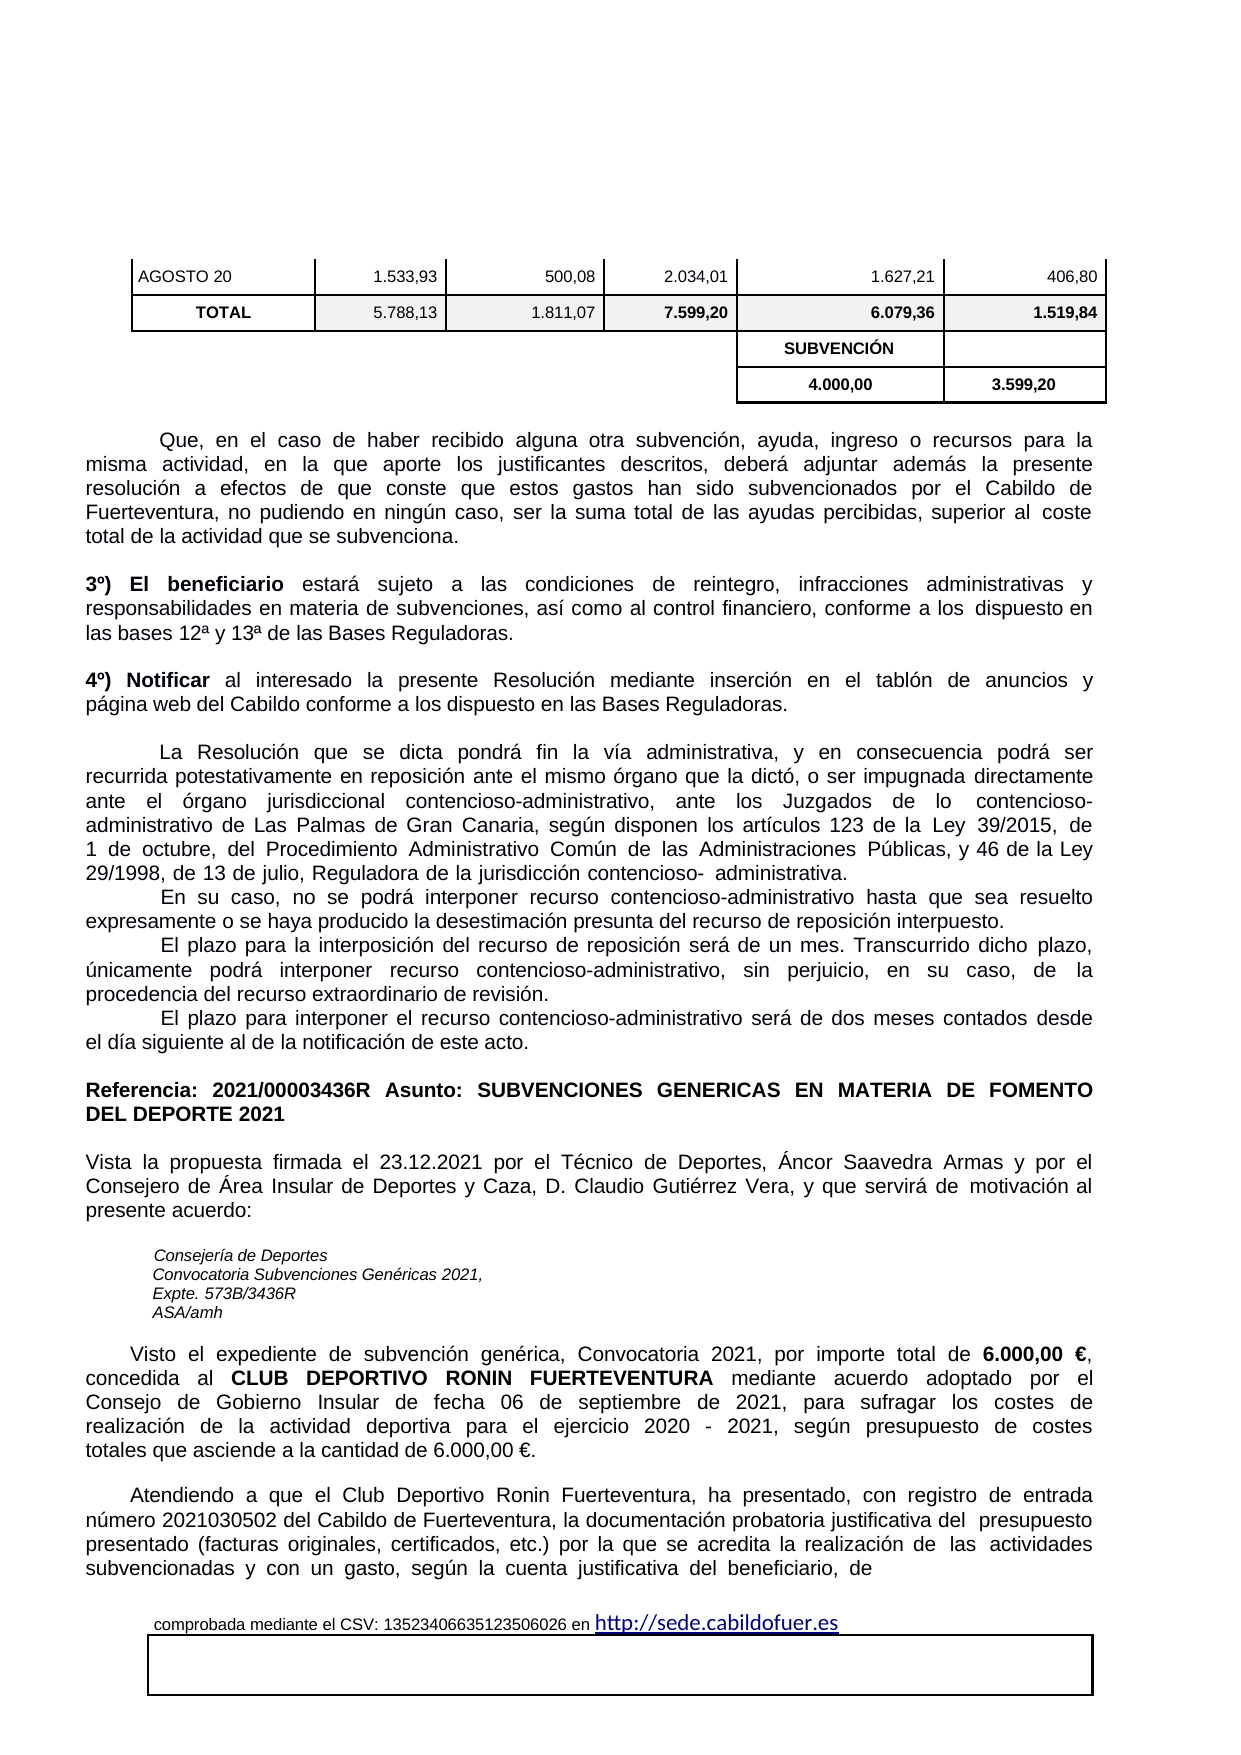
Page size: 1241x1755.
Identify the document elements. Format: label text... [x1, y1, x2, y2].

text El plazo para interponer el recurso contencioso-administrativo será de dos meses contados desde el día siguiente al de la notificación de este acto. [85, 1006, 1093, 1054]
text Convocatoria Subvenciones Genéricas 2021, Expte. 573B/3436R [152, 1265, 528, 1303]
table_cell TOTAL [133, 296, 314, 330]
table_cell SUBVENCIÓN [738, 332, 943, 366]
text ASA/amh [152, 1303, 1120, 1322]
subtitle Referencia: 2021/00003436R Asunto: SUBVENCIONES GENERICAS EN MATERIA DE FOMENTO DEL DEPORTE 2021 [85, 1078, 1093, 1126]
text Consejería de Deportes [153, 1246, 1120, 1265]
table_cell 6.079,36 [738, 296, 943, 330]
text El plazo para la interposición del recurso de reposición será de un mes. Transcurrido dicho plazo, únicamente podrá interponer recurso contencioso-administrativo, sin perjuicio, en su caso, de la procedencia del recurso extraordinario de revisión. [85, 933, 1093, 1006]
text 3º) El beneficiario estará sujeto a las condiciones de reintegro, infracciones administrativas y responsabilidades en materia de subvenciones, así como al control financiero, conforme a los dispuesto en las bases 12ª y 13ª de las Bases Reguladoras. [85, 572, 1093, 644]
table_header AGOSTO 20 [133, 259, 314, 294]
text La Resolución que se dicta pondrá fin la vía administrativa, y en consecuencia podrá ser recurrida potestativamente en reposición ante el mismo órgano que la dictó, o ser impugnada directamente ante el órgano jurisdiccional contencioso-administrativo, ante los Juzgados de lo contencioso-administrativo de Las Palmas de Gran Canaria, según disponen los artículos 123 de la Ley 39/2015, de 1 de octubre, del Procedimiento Administrativo Común de las Administraciones Públicas, y 46 de la Ley 29/1998, de 13 de julio, Reguladora de la jurisdicción contencioso- administrativa. [85, 740, 1093, 885]
text En su caso, no se podrá interponer recurso contencioso-administrativo hasta que sea resuelto expresamente o se haya producido la desestimación presunta del recurso de reposición interpuesto. [85, 885, 1093, 933]
table_cell 5.788,13 [316, 296, 445, 330]
table_cell 3.599,20 [945, 368, 1105, 401]
text Vista la propuesta firmada el 23.12.2021 por el Técnico de Deportes, Áncor Saavedra Armas y por el Consejero de Área Insular de Deportes y Caza, D. Claudio Gutiérrez Vera, y que servirá de motivación al presente acuerdo: [85, 1150, 1093, 1222]
text Atendiendo a que el Club Deportivo Ronin Fuerteventura, ha presentado, con registro de entrada número 2021030502 del Cabildo de Fuerteventura, la documentación probatoria justificativa del presupuesto presentado (facturas originales, certificados, etc.) por la que se acredita la realización de las actividades subvencionadas y con un gasto, según la cuenta justificativa del beneficiario, de [85, 1483, 1093, 1580]
table_header 500,08 [447, 259, 603, 294]
table_cell 7.599,20 [605, 296, 736, 330]
table_cell [945, 332, 1105, 366]
table_cell 1.519,84 [945, 296, 1105, 330]
table_header 406,80 [945, 259, 1105, 294]
table_cell 4.000,00 [738, 368, 943, 401]
table_cell 1.811,07 [447, 296, 603, 330]
table_cell [132, 332, 736, 401]
text Que, en el caso de haber recibido alguna otra subvención, ayuda, ingreso o recursos para la misma actividad, en la que aporte los justificantes descritos, deberá adjuntar además la presente resolución a efectos de que conste que estos gastos han sido subvencionados por el Cabildo de Fuerteventura, no pudiendo en ningún caso, ser la suma total de las ayudas percibidas, superior al coste total de la actividad que se subvenciona. [85, 427, 1093, 548]
text Visto el expediente de subvención genérica, Convocatoria 2021, por importe total de 6.000,00 €, concedida al CLUB DEPORTIVO RONIN FUERTEVENTURA mediante acuerdo adoptado por el Consejo de Gobierno Insular de fecha 06 de septiembre de 2021, para sufragar los costes de realización de la actividad deportiva para el ejercicio 2020 - 2021, según presupuesto de costes totales que asciende a la cantidad de 6.000,00 €. [85, 1342, 1093, 1462]
table_header 1.533,93 [316, 259, 445, 294]
table_header 1.627,21 [738, 259, 943, 294]
table_header 2.034,01 [605, 259, 736, 294]
text 4º) Notificar al interesado la presente Resolución mediante inserción en el tablón de anuncios y página web del Cabildo conforme a los dispuesto en las Bases Reguladoras. [85, 668, 1093, 716]
